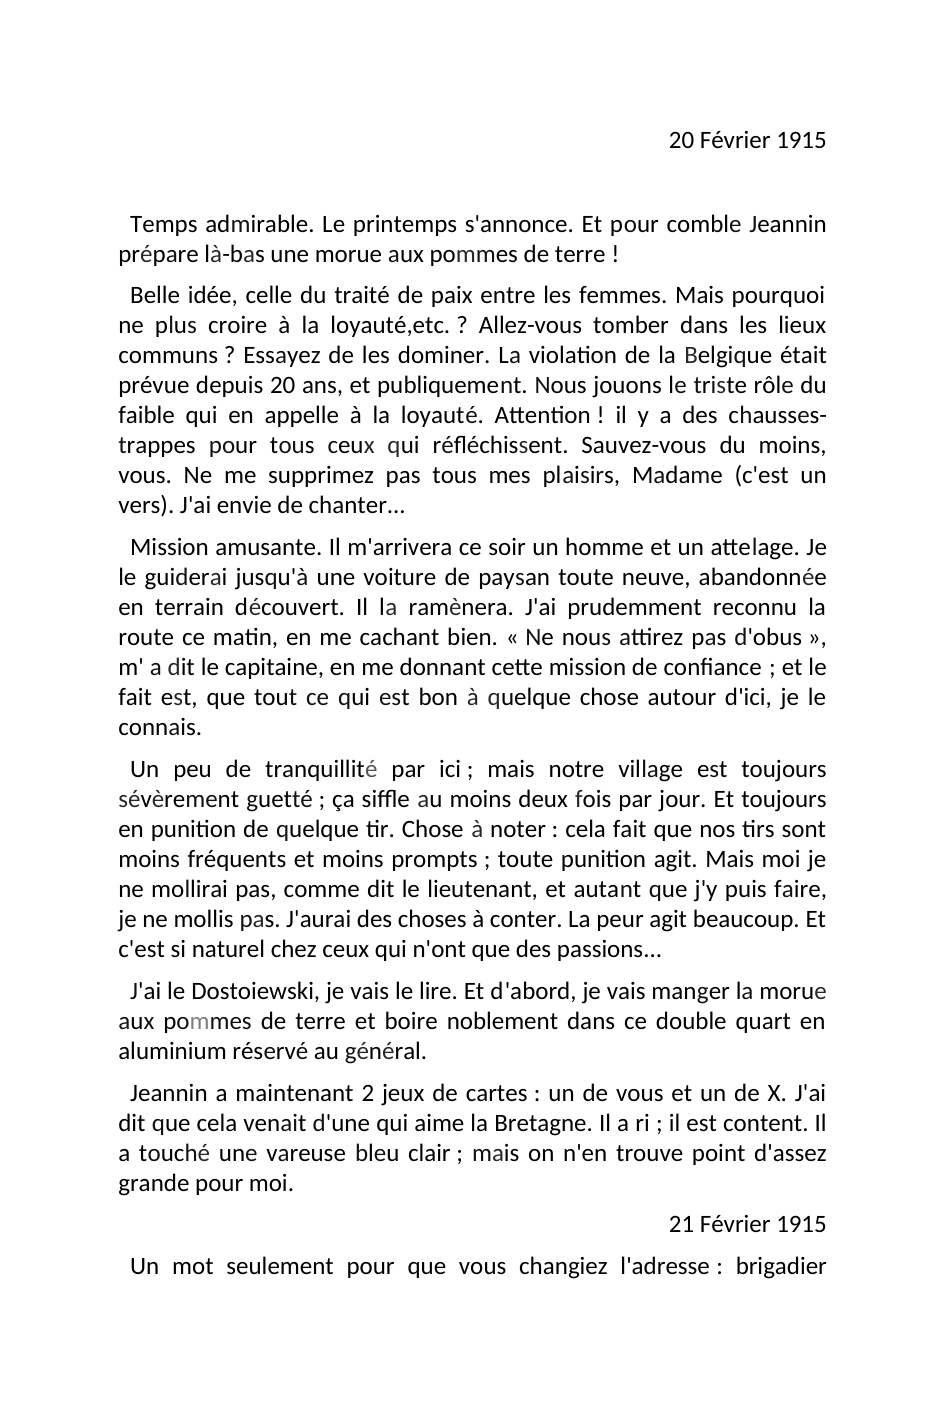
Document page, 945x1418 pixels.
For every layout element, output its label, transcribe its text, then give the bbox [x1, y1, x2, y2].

text Belle idée, celle du traité de paix entre les femmes. Mais pourquoi ne plus croire à la loyauté,etc. ? Allez-vous tomber dans les lieux communs ? Essayez de les dominer. La violation de la Belgique était prévue depuis 20 ans, et publiquement. Nous jouons le triste rôle du faible qui en appelle à la loyauté. Attention ! il y a des chausses-trappes pour tous ceux qui réfléchissent. Sauvez-vous du moins, vous. Ne me supprimez pas tous mes plaisirs, Madame (c'est un vers). J'ai envie de chanter... [118, 285, 827, 520]
text Jeannin a maintenant 2 jeux de cartes : un de vous et un de X. J'ai dit que cela venait d'une qui aime la Bretagne. Il a ri ; il est content. Il a touché une vareuse bleu clair ; mais on n'en trouve point d'assez grande pour moi. [118, 1082, 827, 1197]
text Un peu de tranquillité par ici ; mais notre village est toujours sévèrement guetté ; ça siffle au moins deux fois par jour. Et toujours en punition de quelque tir. Chose à noter : cela fait que nos tirs sont moins fréquents et moins prompts ; toute punition agit. Mais moi je ne mollirai pas, comme dit le lieutenant, et autant que j'y puis faire, je ne mollis pas. J'aurai des choses à conter. La peur agit beaucoup. Et c'est si naturel chez ceux qui n'ont que des passions... [118, 759, 827, 964]
text Un mot seulement pour que vous changiez l'adresse : brigadier [118, 1256, 827, 1281]
text 20 Février 1915 [118, 130, 827, 155]
text 21 Février 1915 [118, 1214, 827, 1239]
text Mission amusante. Il m'arrivera ce soir un homme et un attelage. Je le guiderai jus­qu'à une voiture de paysan toute neuve, abandonnée en terrain découvert. Il la ramènera. J'ai prudemment reconnu la route ce matin, en me cachant bien. « Ne nous attirez pas d'obus », m' a dit le capitaine, en me donnant cette mission de confiance ; et le fait est, que tout ce qui est bon à quelque chose autour d'ici, je le connais. [118, 537, 827, 742]
text Temps admirable. Le printemps s'annonce. Et pour comble Jeannin prépare là-bas une morue aux pommes de terre ! [118, 213, 827, 268]
text J'ai le Dostoiewski, je vais le lire. Et d'abord, je vais manger la morue aux pommes de terre et boire noblement dans ce double quart en aluminium réservé au général. [118, 981, 827, 1066]
